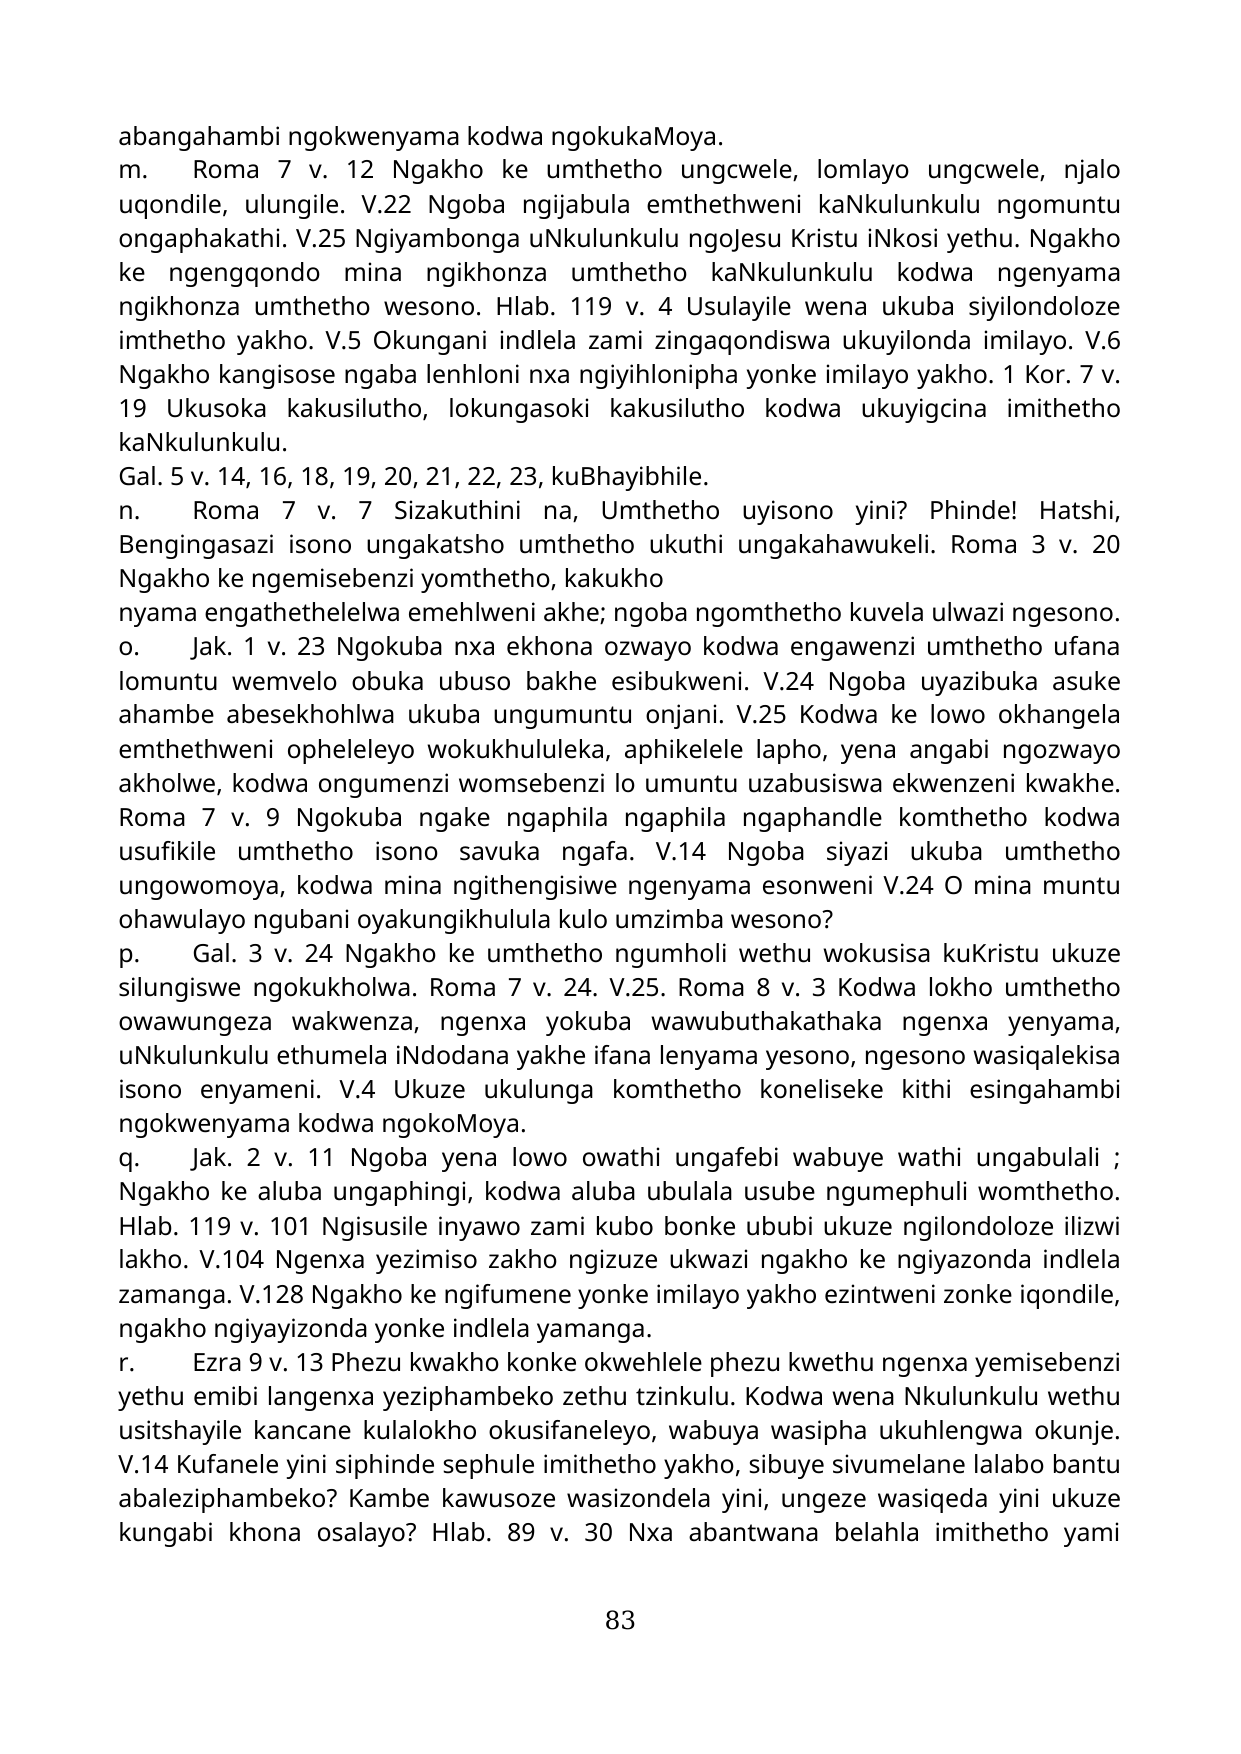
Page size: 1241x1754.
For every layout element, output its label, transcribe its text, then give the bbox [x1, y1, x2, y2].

text q. Jak. 2 v. 11 Ngoba yena lowo owathi ungafebi wabuye wathi ungabulali ; Ngakho ke aluba ungaphingi, kodwa aluba ubulala usube ngumephuli womthetho. Hlab. 119 v. 101 Ngisusile inyawo zami kubo bonke ububi ukuze ngilondoloze ilizwi lakho. V.104 Ngenxa yezimiso zakho ngizuze ukwazi ngakho ke ngiyazonda indlela zamanga. V.128 Ngakho ke ngifumene yonke imilayo yakho ezintweni zonke iqondile, ngakho ngiyayizonda yonke indlela yamanga. [118, 1140, 1122, 1344]
text o. Jak. 1 v. 23 Ngokuba nxa ekhona ozwayo kodwa engawenzi umthetho ufana lomuntu wemvelo obuka ubuso bakhe esibukweni. V.24 Ngoba uyazibuka asuke ahambe abesekhohlwa ukuba ungumuntu onjani. V.25 Kodwa ke lowo okhangela emthethweni opheleleyo wokukhululeka, aphikelele lapho, yena angabi ngozwayo akholwe, kodwa ongumenzi womsebenzi lo umuntu uzabusiswa ekwenzeni kwakhe. Roma 7 v. 9 Ngokuba ngake ngaphila ngaphila ngaphandle komthetho kodwa usufikile umthetho isono savuka ngafa. V.14 Ngoba siyazi ukuba umthetho ungowomoya, kodwa mina ngithengisiwe ngenyama esonweni V.24 O mina muntu ohawulayo ngubani oyakungikhulula kulo umzimba wesono? [118, 629, 1122, 936]
text Gal. 5 v. 14, 16, 18, 19, 20, 21, 22, 23, kuBhayibhile. [118, 459, 1122, 493]
text p. Gal. 3 v. 24 Ngakho ke umthetho ngumholi wethu wokusisa kuKristu ukuze silungiswe ngokukholwa. Roma 7 v. 24. V.25. Roma 8 v. 3 Kodwa lokho umthetho owawungeza wakwenza, ngenxa yokuba wawubuthakathaka ngenxa yenyama, uNkulunkulu ethumela iNdodana yakhe ifana lenyama yesono, ngesono wasiqalekisa isono enyameni. V.4 Ukuze ukulunga komthetho koneliseke kithi esingahambi ngokwenyama kodwa ngokoMoya. [118, 936, 1122, 1140]
text nyama engathethelelwa emehlweni akhe; ngoba ngomthetho kuvela ulwazi ngesono. [118, 595, 1122, 629]
text abangahambi ngokwenyama kodwa ngokukaMoya. [118, 118, 1122, 152]
text m. Roma 7 v. 12 Ngakho ke umthetho ungcwele, lomlayo ungcwele, njalo uqondile, ulungile. V.22 Ngoba ngijabula emthethweni kaNkulunkulu ngomuntu ongaphakathi. V.25 Ngiyambonga uNkulunkulu ngoJesu Kristu iNkosi yethu. Ngakho ke ngengqondo mina ngikhonza umthetho kaNkulunkulu kodwa ngenyama ngikhonza umthetho wesono. Hlab. 119 v. 4 Usulayile wena ukuba siyilondoloze imthetho yakho. V.5 Okungani indlela zami zingaqondiswa ukuyilonda imilayo. V.6 Ngakho kangisose ngaba lenhloni nxa ngiyihlonipha yonke imilayo yakho. 1 Kor. 7 v. 19 Ukusoka kakusilutho, lokungasoki kakusilutho kodwa ukuyigcina imithetho kaNkulunkulu. [118, 152, 1122, 459]
text r. Ezra 9 v. 13 Phezu kwakho konke okwehlele phezu kwethu ngenxa yemisebenzi yethu emibi langenxa yeziphambeko zethu tzinkulu. Kodwa wena Nkulunkulu wethu usitshayile kancane kulalokho okusifaneleyo, wabuya wasipha ukuhlengwa okunje. V.14 Kufanele yini siphinde sephule imithetho yakho, sibuye sivumelane lalabo bantu abaleziphambeko? Kambe kawusoze wasizondela yini, ungeze wasiqeda yini ukuze kungabi khona osalayo? Hlab. 89 v. 30 Nxa abantwana belahla imithetho yami [118, 1344, 1122, 1549]
text n. Roma 7 v. 7 Sizakuthini na, Umthetho uyisono yini? Phinde! Hatshi, Bengingasazi isono ungakatsho umthetho ukuthi ungakahawukeli. Roma 3 v. 20 Ngakho ke ngemisebenzi yomthetho, kakukho [118, 493, 1122, 595]
